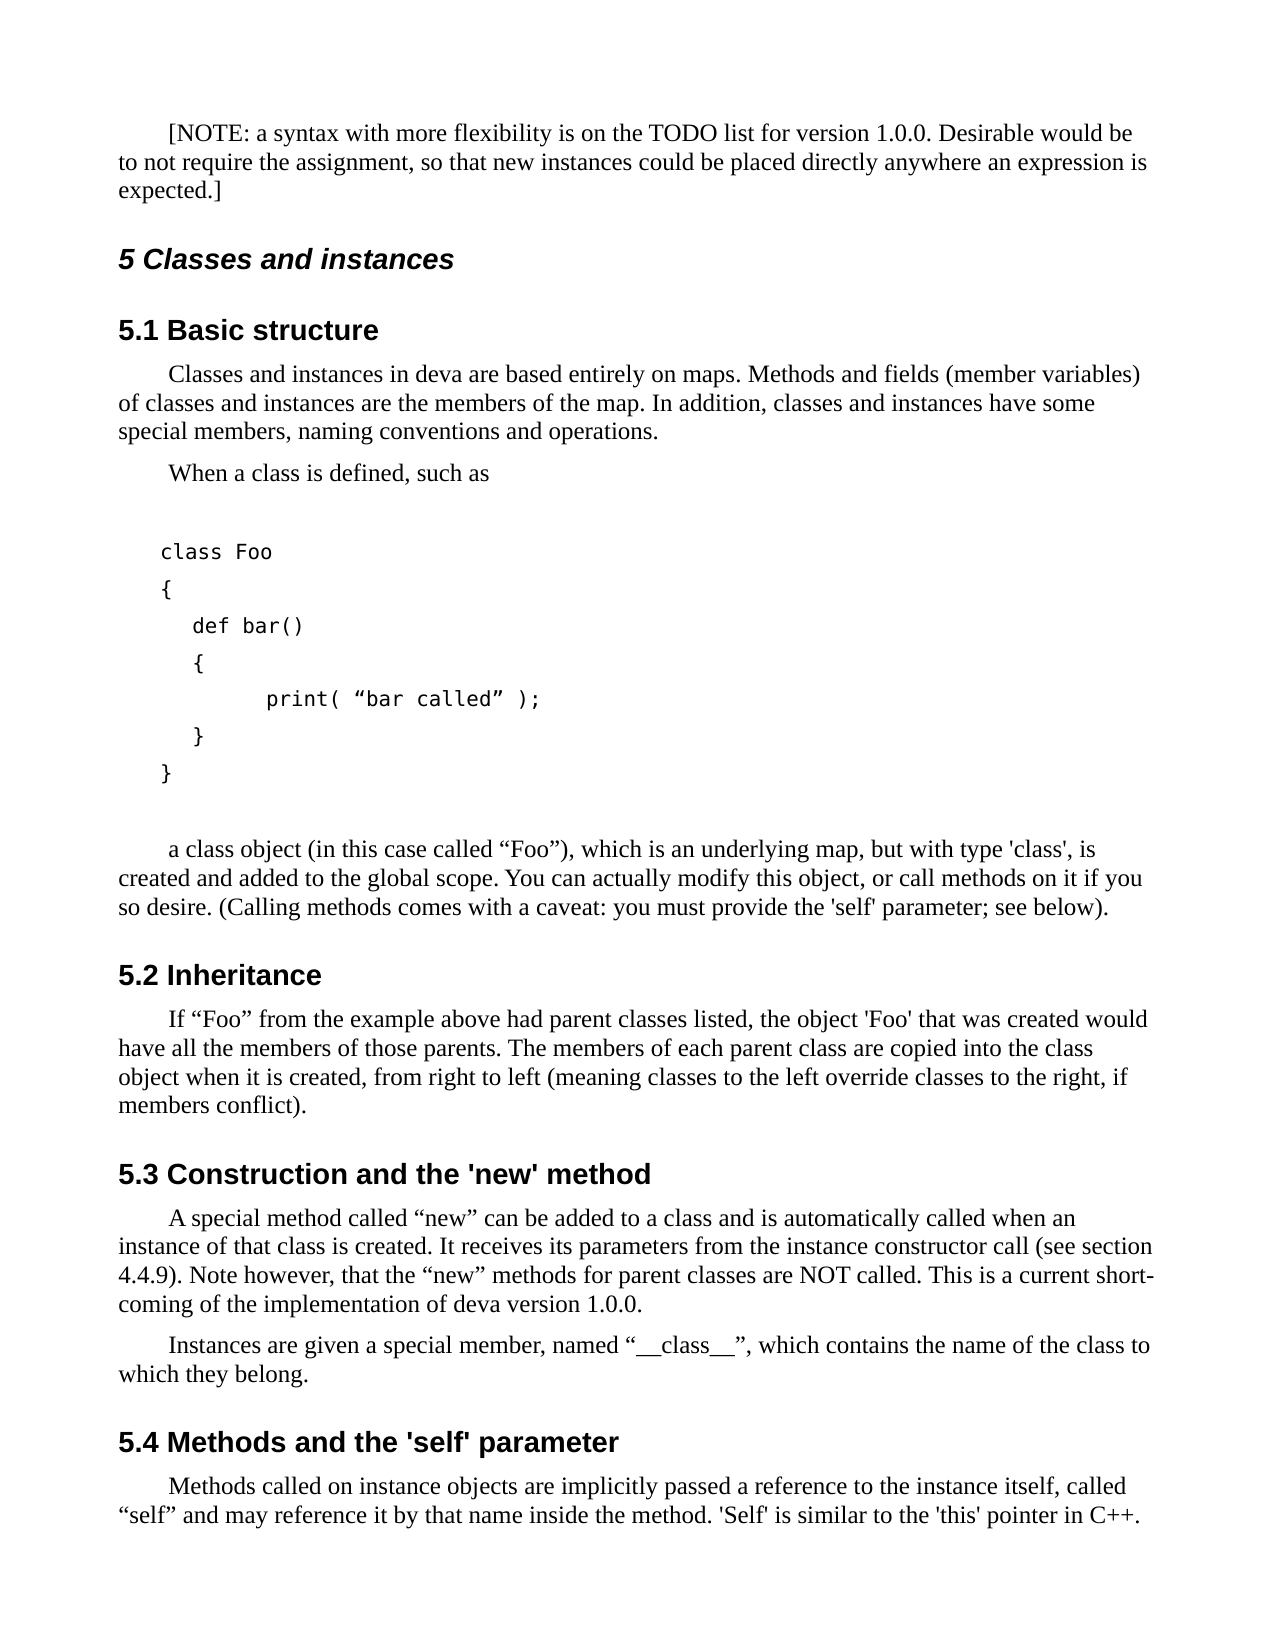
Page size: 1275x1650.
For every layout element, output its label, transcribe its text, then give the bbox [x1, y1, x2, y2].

text a class object (in this case called “Foo”), which is an underlying map, but with type 'class', is created and added to the global scope. You can actually modify this object, or call methods on it if you so desire. (Calling methods comes with a caveat: you must provide the 'self' parameter; see below). [118, 834, 1157, 921]
text When a class is defined, such as [118, 458, 1157, 486]
text print( “bar called” ); [118, 687, 1157, 712]
subtitle 5.4 Methods and the 'self' parameter [118, 1425, 1157, 1459]
text { [118, 651, 1157, 675]
text [NOTE: a syntax with more flexibility is on the TODO list for version 1.0.0. Desirable would be to not require the assignment, so that new instances could be placed directly anywhere an expression is expected.] [118, 118, 1157, 204]
text Classes and instances in deva are based entirely on maps. Methods and fields (member variables) of classes and instances are the members of the map. In addition, classes and instances have some special members, naming conventions and operations. [118, 359, 1157, 445]
subtitle 5.1 Basic structure [118, 313, 1157, 346]
text class Foo [118, 540, 1157, 564]
text Instances are given a special member, named “__class__”, which contains the name of the class to which they belong. [118, 1330, 1157, 1388]
text } [118, 761, 1157, 785]
text def bar() [118, 614, 1157, 638]
text { [118, 577, 1157, 601]
subtitle 5 Classes and instances [118, 242, 1157, 275]
text } [118, 724, 1157, 748]
text A special method called “new” can be added to a class and is automatically called when an instance of that class is created. It receives its parameters from the instance constructor call (see section 4.4.9). Note however, that the “new” methods for parent classes are NOT called. This is a current short-coming of the implementation of deva version 1.0.0. [118, 1203, 1157, 1318]
subtitle 5.3 Construction and the 'new' method [118, 1157, 1157, 1190]
subtitle 5.2 Inheritance [118, 958, 1157, 992]
text Methods called on instance objects are implicitly passed a reference to the instance itself, called “self” and may reference it by that name inside the method. 'Self' is similar to the 'this' pointer in C++. [118, 1471, 1157, 1529]
text If “Foo” from the example above had parent classes listed, the object 'Foo' that was created would have all the members of those parents. The members of each parent class are copied into the class object when it is created, from right to left (meaning classes to the left override classes to the right, if members conflict). [118, 1004, 1157, 1119]
